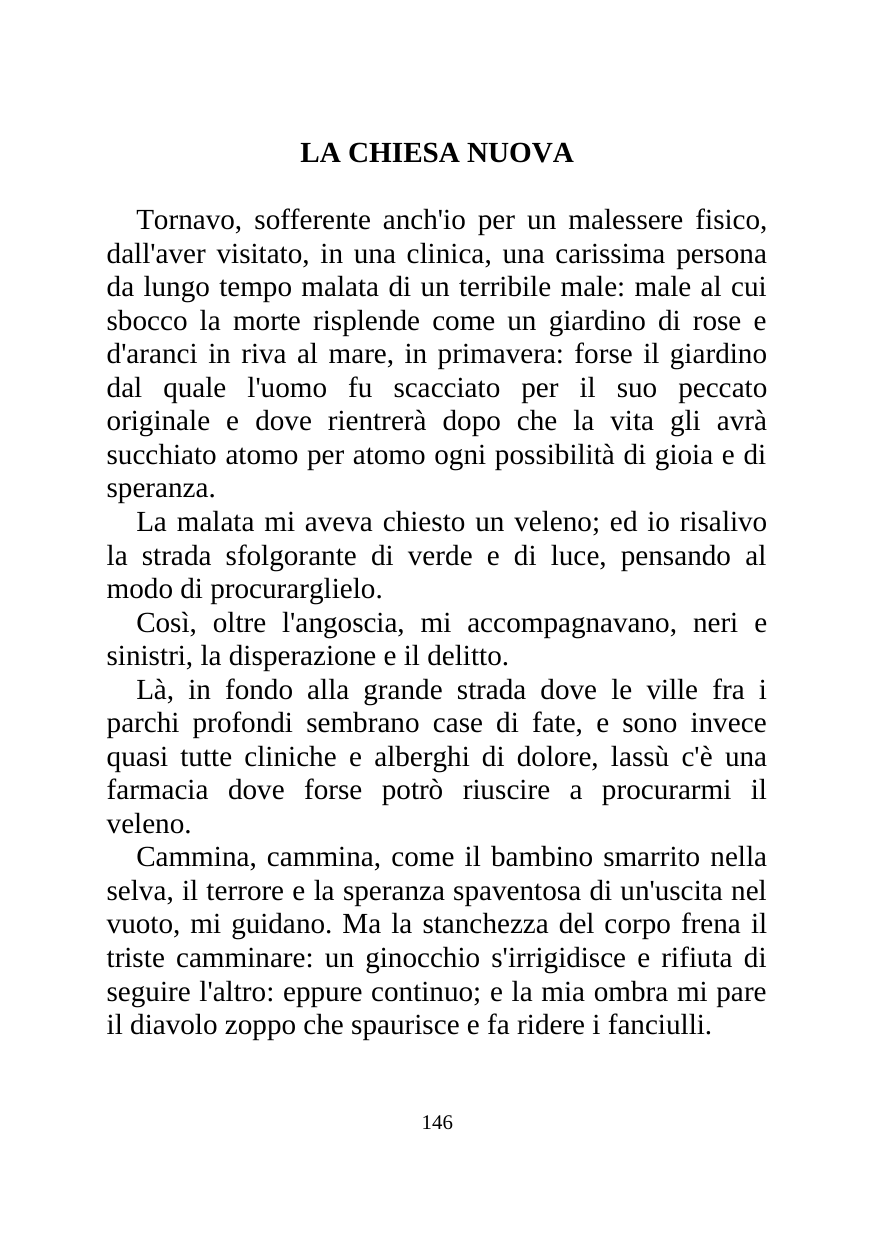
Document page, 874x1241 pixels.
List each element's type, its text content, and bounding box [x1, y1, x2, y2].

text Là, in fondo alla grande strada dove le ville fra i parchi profondi sembrano case di fate, e sono invece quasi tutte cliniche e alberghi di dolore, lassù c'è una farmacia dove forse potrò riuscire a procurarmi il veleno. [106, 672, 768, 839]
text Cammina, cammina, come il bambino smarrito nella selva, il terrore e la speranza spaventosa di un'uscita nel vuoto, mi guidano. Ma la stanchezza del corpo frena il triste camminare: un ginocchio s'irrigidisce e rifiuta di seguire l'altro: eppure continuo; e la mia ombra mi pare il diavolo zoppo che spaurisce e fa ridere i fanciulli. [106, 839, 768, 1041]
text LA CHIESA NUOVA [106, 135, 768, 169]
text Così, oltre l'angoscia, mi accompagnavano, neri e sinistri, la disperazione e il delitto. [106, 605, 768, 672]
text La malata mi aveva chiesto un veleno; ed io risalivo la strada sfolgorante di verde e di luce, pensando al modo di procurarglielo. [106, 504, 768, 605]
text Tornavo, sofferente anch'io per un malessere fisico, dall'aver visitato, in una clinica, una carissima persona da lungo tempo malata di un terribile male: male al cui sbocco la morte risplende come un giardino di rose e d'aranci in riva al mare, in primavera: forse il giardino dal quale l'uomo fu scacciato per il suo peccato originale e dove rientrerà dopo che la vita gli avrà succhiato atomo per atomo ogni possibilità di gioia e di speranza. [106, 202, 768, 504]
